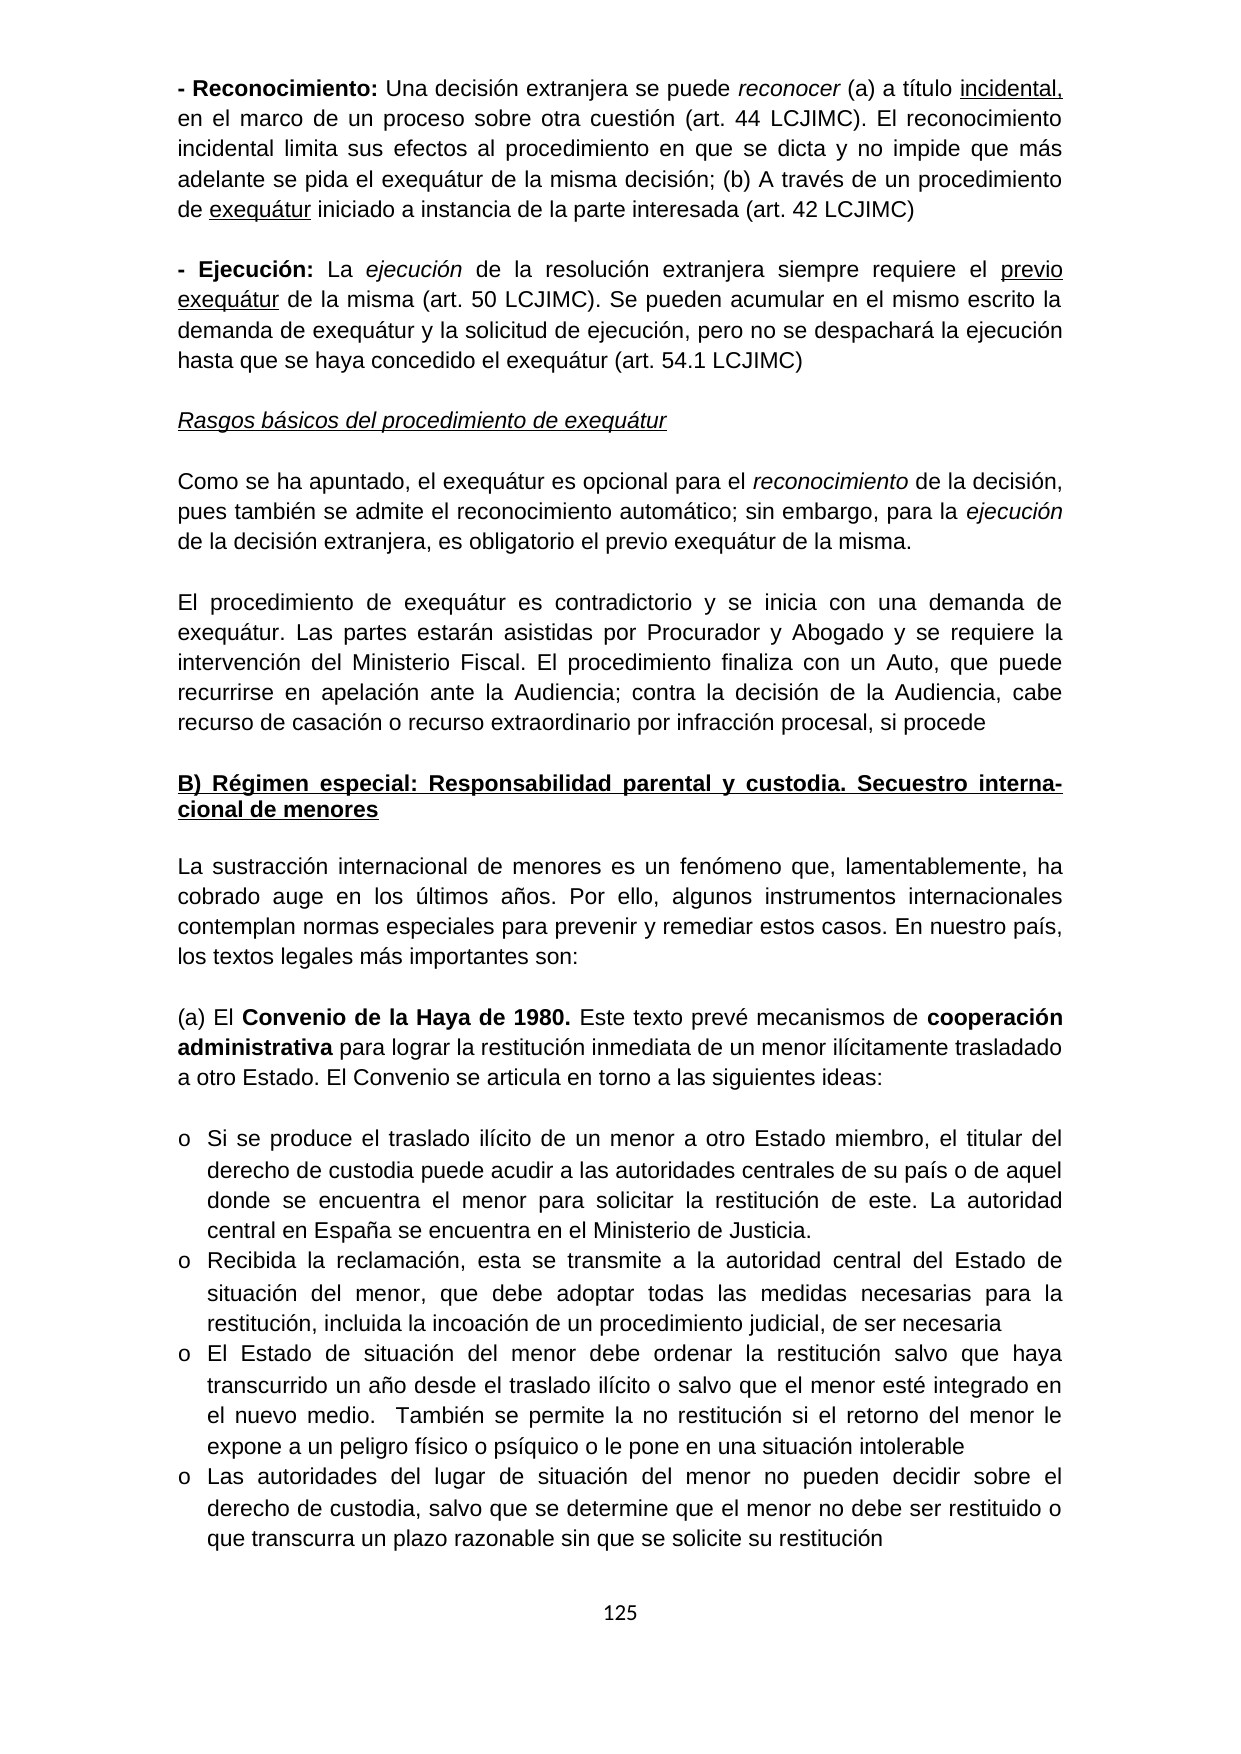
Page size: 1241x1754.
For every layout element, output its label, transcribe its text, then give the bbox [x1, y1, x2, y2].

text cional de menores [177, 794, 1063, 822]
text La sustracción internacional de menores es un fenómeno que, lamentablemente, ha cobrado auge en los últimos años. Por ello, algunos instrumentos internacionales contemplan normas especiales para prevenir y remediar estos casos. En nuestro país, los textos legales más importantes son: [177, 853, 1063, 970]
text Rasgos básicos del procedimiento de exequátur [177, 407, 1063, 434]
list El Estado de situación del menor debe ordenar la restitución salvo que haya transcurrido un año desde el traslado ilícito o salvo que el menor esté integrado en el nuevo medio. También se permite la no restitución si el retorno del menor le expone a un peligro físico o psíquico o le pone en una situación intolerable [177, 1340, 1063, 1459]
text B) Régimen especial: Responsabilidad parental y custodia. Secuestro interna- [177, 770, 1063, 793]
text El procedimiento de exequátur es contradictorio y se inicia con una demanda de exequátur. Las partes estarán asistidas por Procurador y Abogado y se requiere la intervención del Ministerio Fiscal. El procedimiento finaliza con un Auto, que puede recurrirse en apelación ante la Audiencia; contra la decisión de la Audiencia, cabe recurso de casación o recurso extraordinario por infracción procesal, si procede [177, 588, 1063, 736]
list Recibida la reclamación, esta se transmite a la autoridad central del Estado de situación del menor, que debe adoptar todas las medidas necesarias para la restitución, incluida la incoación de un procedimiento judicial, de ser necesaria [177, 1247, 1063, 1336]
text Como se ha apuntado, el exequátur es opcional para el reconocimiento de la decisión, pues también se admite el reconocimiento automático; sin embargo, para la ejecución de la decisión extranjera, es obligatorio el previo exequátur de la misma. [177, 468, 1063, 554]
text - Ejecución: La ejecución de la resolución extranjera siempre requiere el previo exequátur de la misma (art. 50 LCJIMC). Se pueden acumular en el mismo escrito la demanda de exequátur y la solicitud de ejecución, pero no se despachará la ejecución hasta que se haya concedido el exequátur (art. 54.1 LCJIMC) [177, 256, 1063, 373]
list Las autoridades del lugar de situación del menor no pueden decidir sobre el derecho de custodia, salvo que se determine que el menor no debe ser restituido o que transcurra un plazo razonable sin que se solicite su restitución [177, 1463, 1063, 1552]
list Si se produce el traslado ilícito de un menor a otro Estado miembro, el titular del derecho de custodia puede acudir a las autoridades centrales de su país o de aquel donde se encuentra el menor para solicitar la restitución de este. La autoridad central en España se encuentra en el Ministerio de Justicia. [177, 1124, 1063, 1243]
text (a) El Convenio de la Haya de 1980. Este texto prevé mecanismos de cooperación administrativa para lograr la restitución inmediata de un menor ilícitamente trasladado a otro Estado. El Convenio se articula en torno a las siguientes ideas: [177, 1004, 1063, 1091]
text - Reconocimiento: Una decisión extranjera se puede reconocer (a) a título incidental, en el marco de un proceso sobre otra cuestión (art. 44 LCJIMC). El reconocimiento incidental limita sus efectos al procedimiento en que se dicta y no impide que más adelante se pida el exequátur de la misma decisión; (b) A través de un procedimiento de exequátur iniciado a instancia de la parte interesada (art. 42 LCJIMC) [177, 75, 1063, 222]
